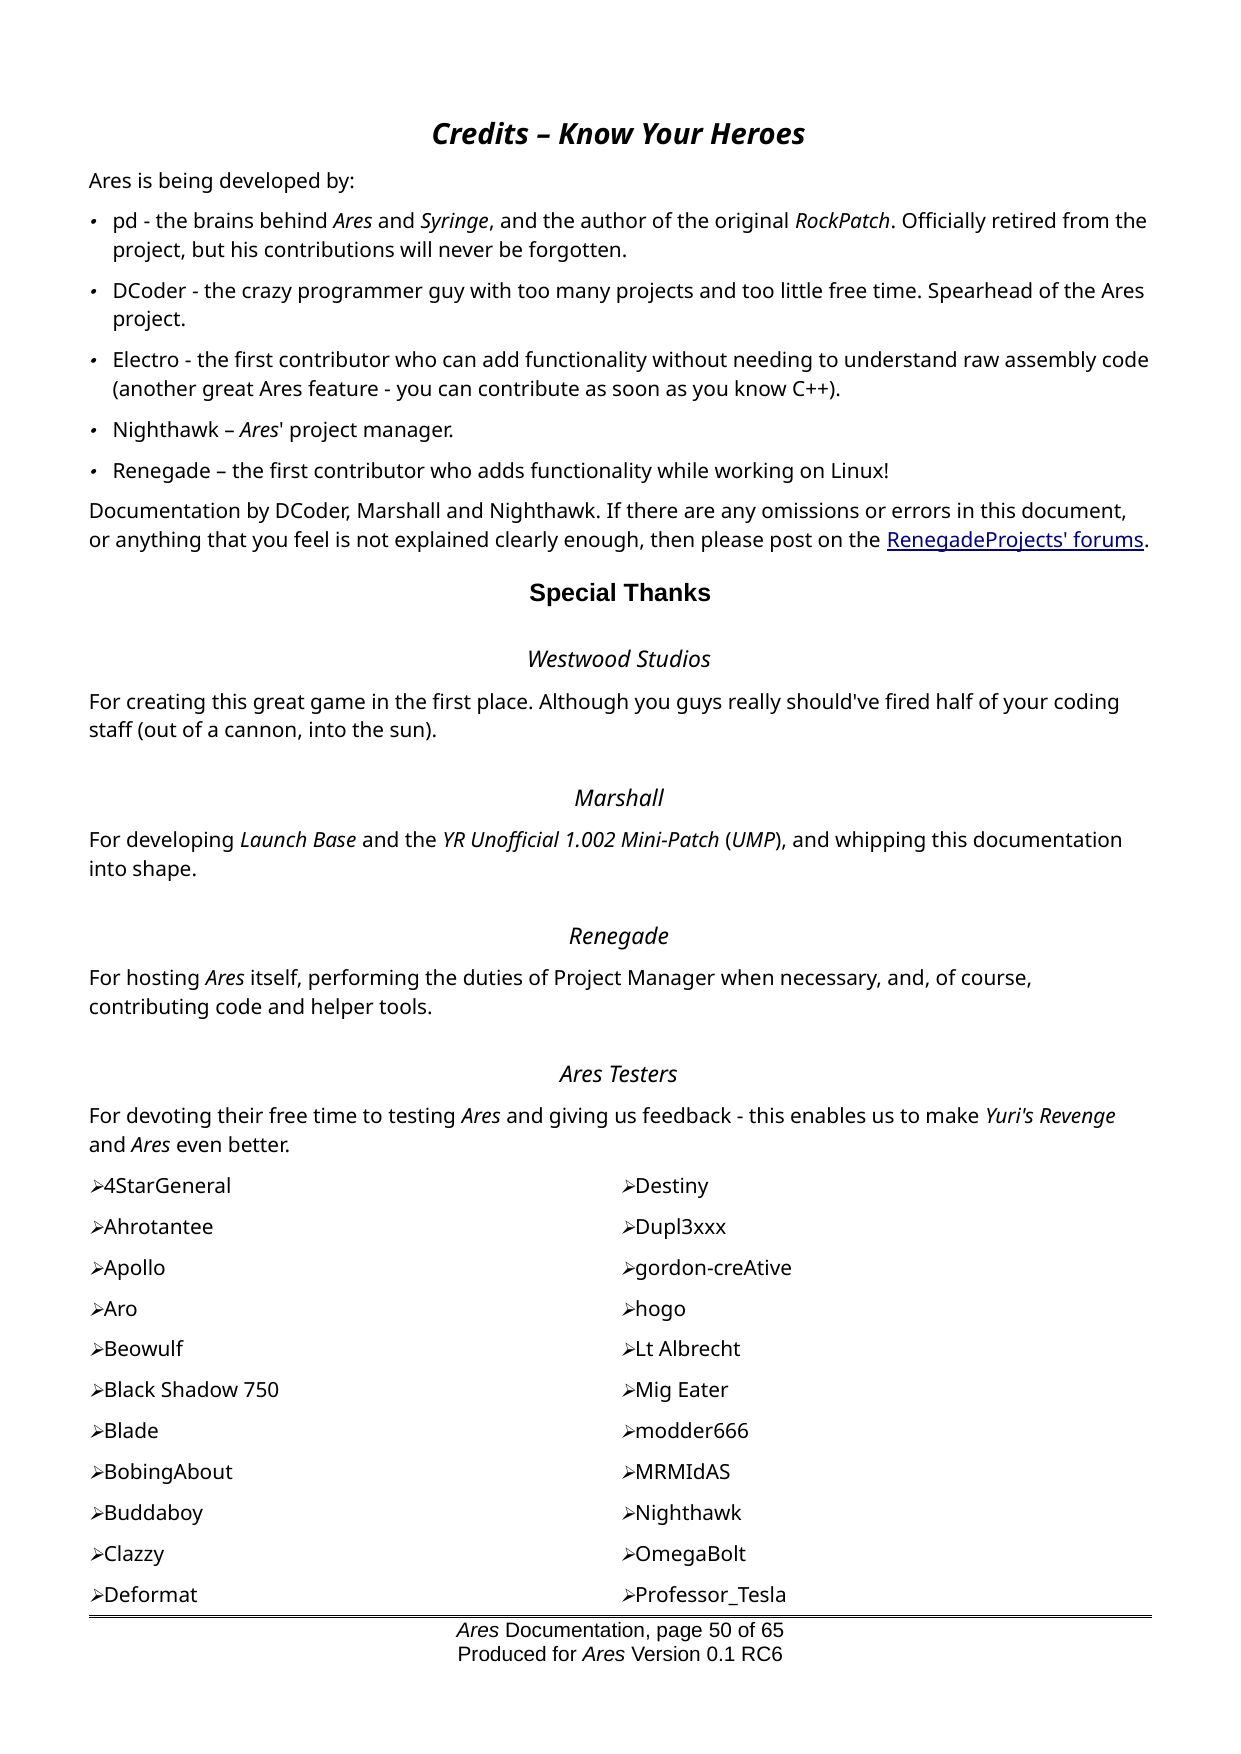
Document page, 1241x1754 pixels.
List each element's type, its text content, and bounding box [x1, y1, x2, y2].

list Buddaboy [88, 1498, 620, 1527]
text For hosting Ares itself, performing the duties of Project Manager when necessary, and, of course, contributing code and helper tools. [88, 963, 1152, 1020]
list 4StarGeneral [88, 1171, 620, 1199]
list Black Shadow 750 [88, 1376, 620, 1404]
list Destiny [620, 1171, 1152, 1199]
list Aro [88, 1294, 620, 1322]
list Beowulf [88, 1334, 620, 1363]
subtitle Marshall [88, 781, 1152, 813]
list MRMIdAS [620, 1457, 1152, 1486]
list modder666 [620, 1416, 1152, 1445]
subtitle Renegade [88, 919, 1152, 951]
text Documentation by DCoder, Marshall and Nighthawk. If there are any omissions or errors in this document, or anything that you feel is not explained clearly enough, then please post on the RenegadeProjects' forums. [88, 497, 1152, 553]
list pd - the brains behind Ares and Syringe, and the author of the original RockPatch. Officially retired from the project, but his contributions will never be forgotten. [88, 207, 1152, 263]
text For developing Launch Base and the YR Unofficial 1.002 Mini-Patch (UMP), and whipping this documentation into shape. [88, 825, 1152, 882]
list Electro - the first contributor who can add functionality without needing to understand raw assembly code (another great Ares feature - you can contribute as soon as you know C++). [88, 345, 1152, 402]
subtitle Credits – Know Your Heroes [88, 113, 1152, 153]
text Ares is being developed by: [88, 166, 1152, 194]
list Dupl3xxx [620, 1212, 1152, 1240]
list DCoder - the crazy programmer guy with too many projects and too little free time. Spearhead of the Ares project. [88, 276, 1152, 333]
text For devoting their free time to testing Ares and giving us feedback - this enables us to make Yuri's Revenge and Ares even better. [88, 1101, 1152, 1158]
list OmegaBolt [620, 1539, 1152, 1568]
list gordon-creAtive [620, 1253, 1152, 1281]
list Blade [88, 1416, 620, 1445]
list Apollo [88, 1253, 620, 1281]
list hogo [620, 1294, 1152, 1322]
list Mig Eater [620, 1376, 1152, 1404]
list Clazzy [88, 1539, 620, 1568]
list Deformat [88, 1580, 620, 1609]
subtitle Ares Testers [88, 1058, 1152, 1089]
list Renegade – the first contributor who adds functionality while working on Linux! [88, 456, 1152, 484]
list Nighthawk [620, 1498, 1152, 1527]
list BobingAbout [88, 1457, 620, 1486]
list Lt Albrecht [620, 1334, 1152, 1363]
subtitle Special Thanks [88, 578, 1152, 607]
text For creating this great game in the first place. Although you guys really should've fired half of your coding staff (out of a cannon, into the sun). [88, 687, 1152, 744]
subtitle Westwood Studios [88, 643, 1152, 674]
list Professor_Tesla [620, 1580, 1152, 1609]
list Ahrotantee [88, 1212, 620, 1240]
list Nighthawk – Ares' project manager. [88, 415, 1152, 443]
